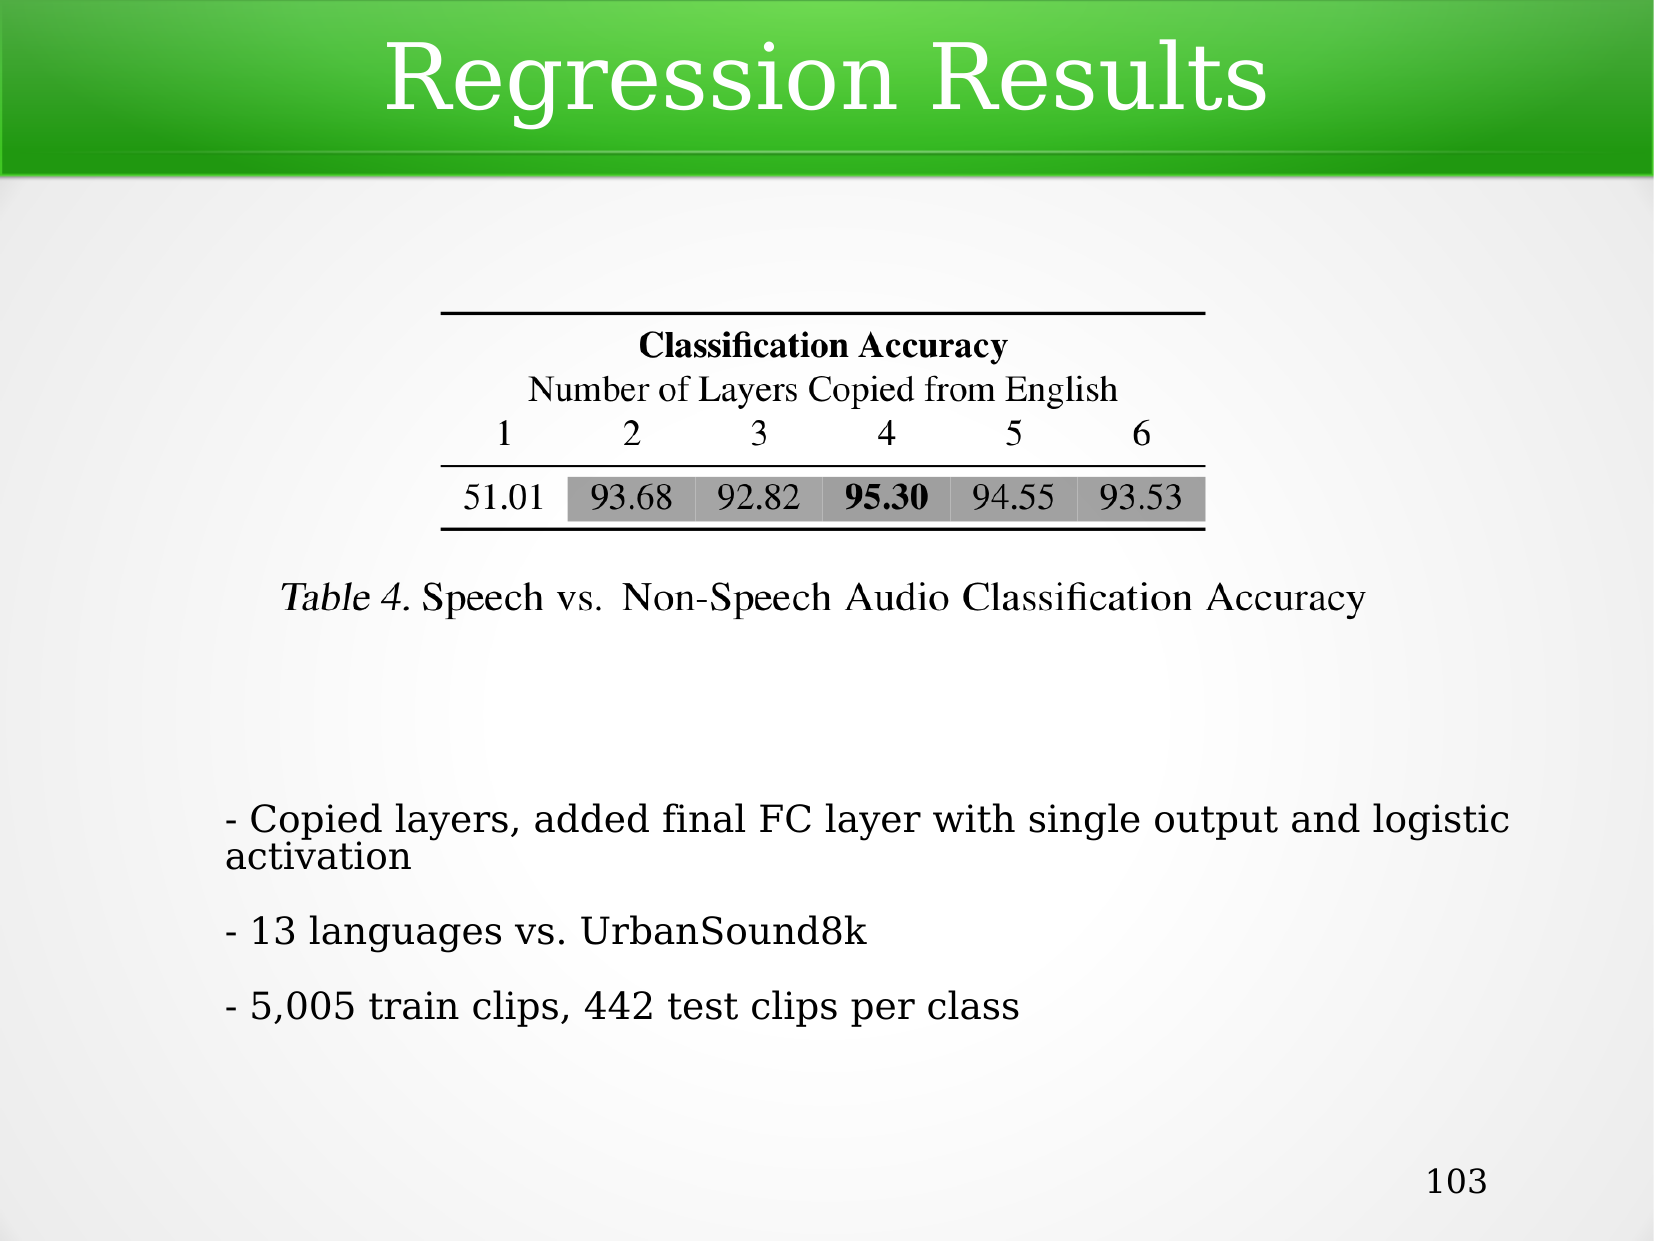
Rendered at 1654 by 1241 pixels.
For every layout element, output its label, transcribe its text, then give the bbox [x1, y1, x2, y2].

title Regression Results [82, 11, 1571, 154]
text_box - Copied layers, added final FC layer with single output and logistic activation - 13 languages vs. UrbanSound8k - 5,005 train clips, 442 test clips per class [210, 795, 1591, 1110]
picture [0, 0, 1654, 1241]
